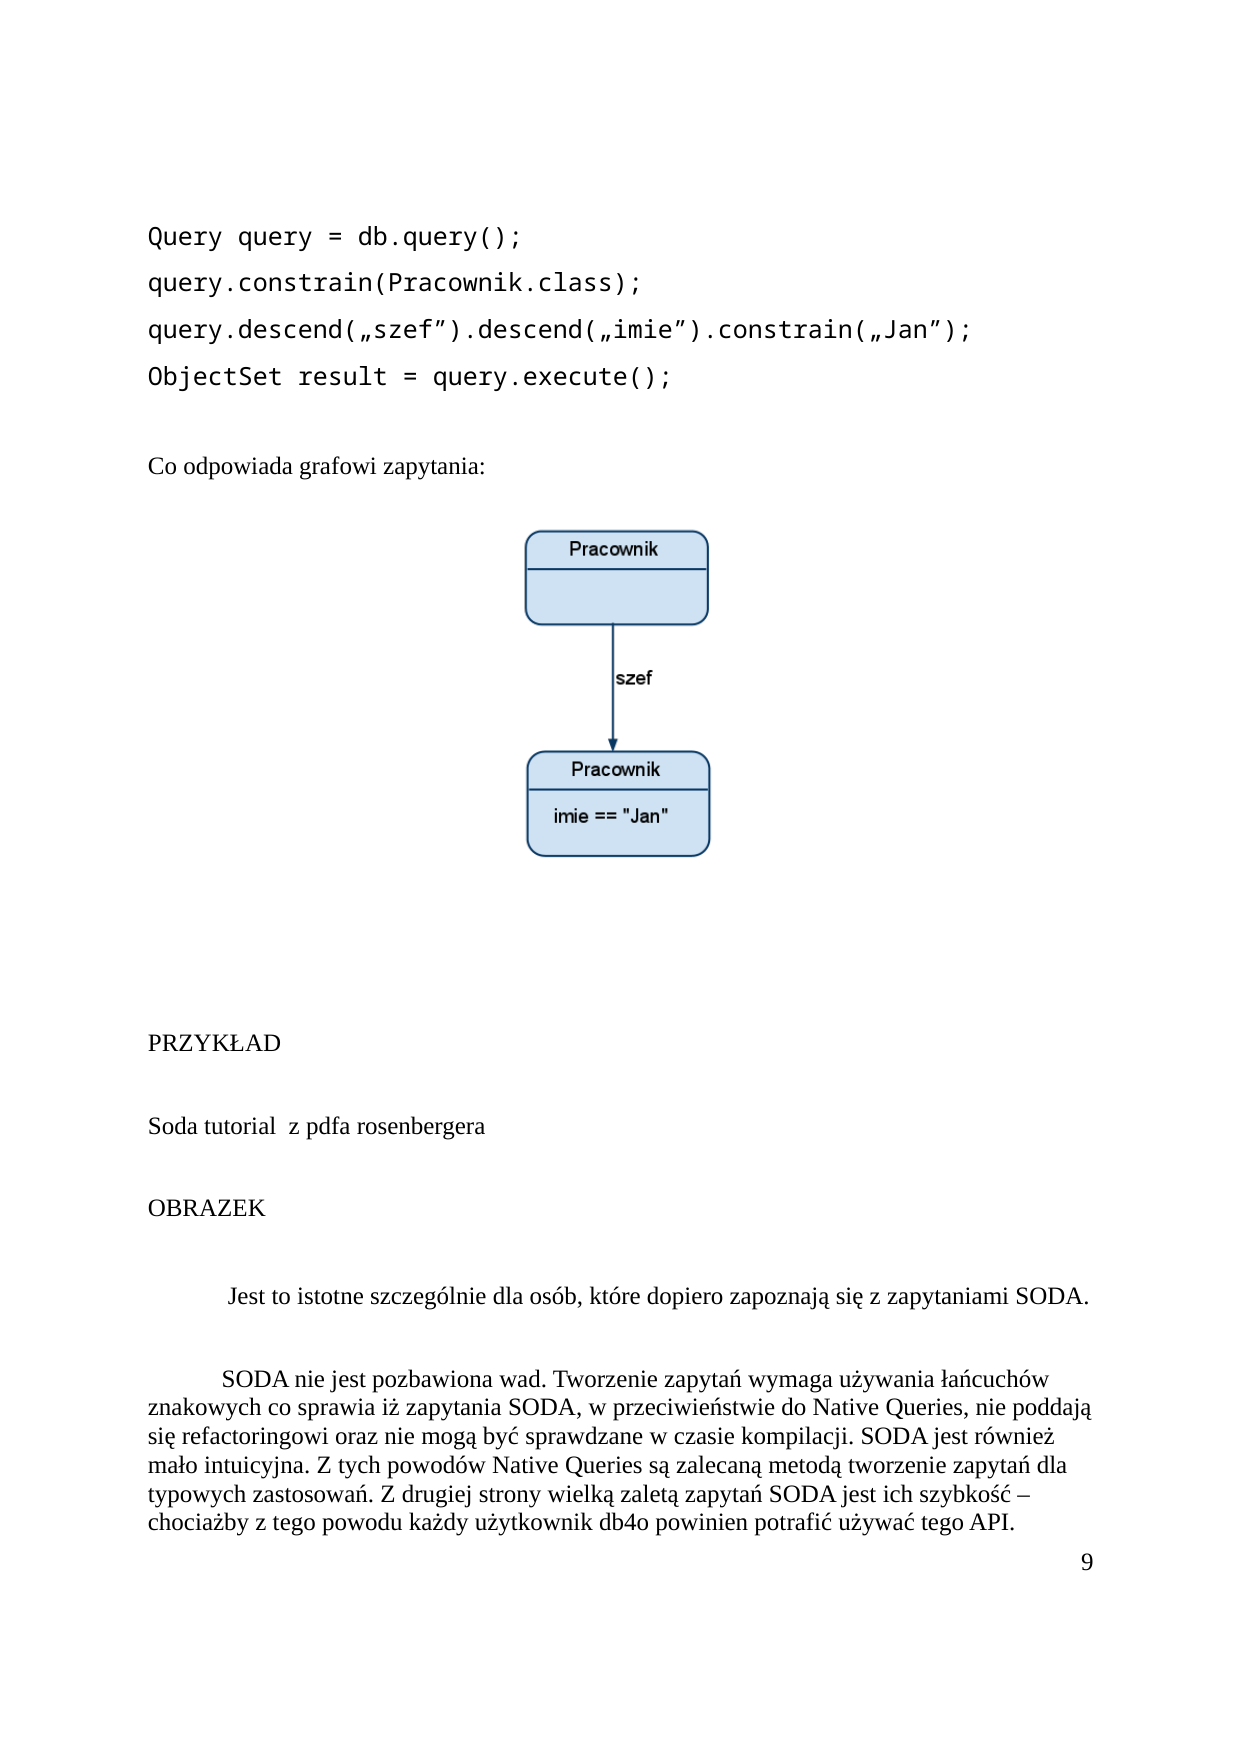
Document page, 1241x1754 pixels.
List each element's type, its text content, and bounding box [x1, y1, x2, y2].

text Soda tutorial z pdfa rosenbergera [148, 1111, 1093, 1139]
text SODA nie jest pozbawiona wad. Tworzenie zapytań wymaga używania łańcuchów znakowych co sprawia iż zapytania SODA, w przeciwieństwie do Native Queries, nie poddają się refactoringowi oraz nie mogą być sprawdzane w czasie kompilacji. SODA jest również mało intuicyjna. Z tych powodów Native Queries są zalecaną metodą tworzenie zapytań dla typowych zastosowań. Z drugiej strony wielką zaletą zapytań SODA jest ich szybkość – chociażby z tego powodu każdy użytkownik db4o powinien potrafić używać tego API. [148, 1364, 1093, 1536]
text query.descend(„szef”).descend(„imie”).constrain(„Jan”); [148, 312, 1093, 346]
text ObjectSet result = query.execute(); [148, 358, 1093, 392]
text Query query = db.query(); [148, 218, 1093, 252]
text Co odpowiada grafowi zapytania: [148, 451, 1093, 480]
text query.constrain(Pracownik.class); [148, 265, 1093, 299]
text OBRAZEK [148, 1193, 1093, 1222]
picture [508, 512, 733, 880]
text PRZYKŁAD [148, 1028, 1093, 1057]
text Jest to istotne szczególnie dla osób, które dopiero zapoznają się z zapytaniami SODA. [148, 1281, 1093, 1310]
